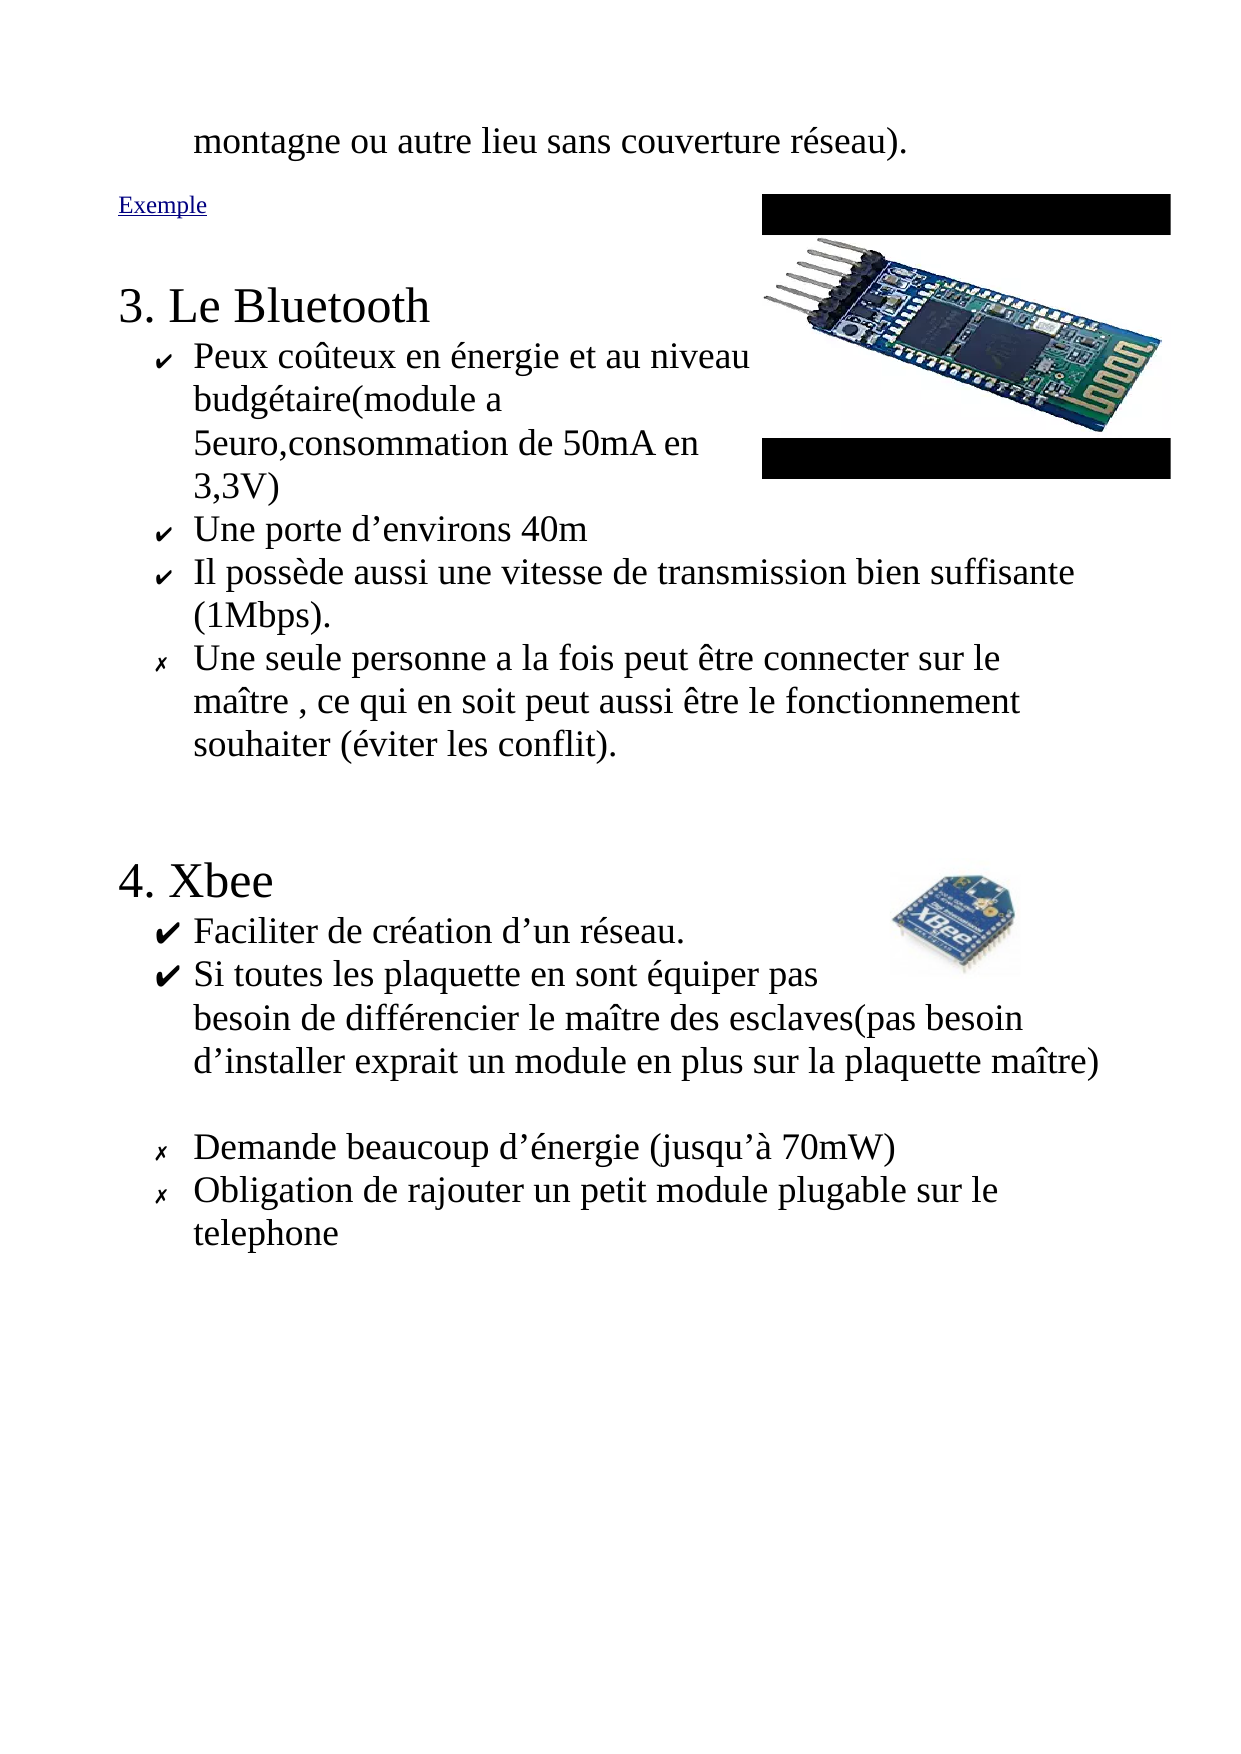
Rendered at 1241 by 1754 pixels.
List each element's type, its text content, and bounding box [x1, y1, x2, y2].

list Il possède aussi une vitesse de transmission bien suffisante (1Mbps). [156, 549, 1122, 636]
picture [762, 194, 1171, 479]
list Une seule personne a la fois peut être connecter sur le maître , ce qui en soit peut aussi être le fonctionnement souhaiter (éviter les conflit). [156, 636, 1122, 765]
text 4. Xbee [118, 851, 1122, 909]
text Exemple [118, 190, 1122, 219]
list Si toutes les plaquette en sont équiper pas besoin de différencier le maître des esclaves(pas besoin d’installer exprait un module en plus sur la plaquette maître) [156, 952, 1122, 1081]
text 3. Le Bluetooth [118, 276, 762, 334]
list [1021, 909, 1122, 952]
list Obligation de rajouter un petit module plugable sur le telephone [156, 1167, 1122, 1254]
list Une porte d’environs 40m [156, 506, 1122, 549]
list montagne ou autre lieu sans couverture réseau). [156, 118, 1122, 161]
list Demande beaucoup d’énergie (jusqu’à 70mW) [156, 1124, 1122, 1167]
list Faciliter de création d’un réseau. [156, 909, 889, 952]
list Peux coûteux en énergie et au niveau budgétaire(module a 5euro,consommation de 50mA en 3,3V) [156, 334, 1122, 506]
picture [889, 858, 1021, 990]
